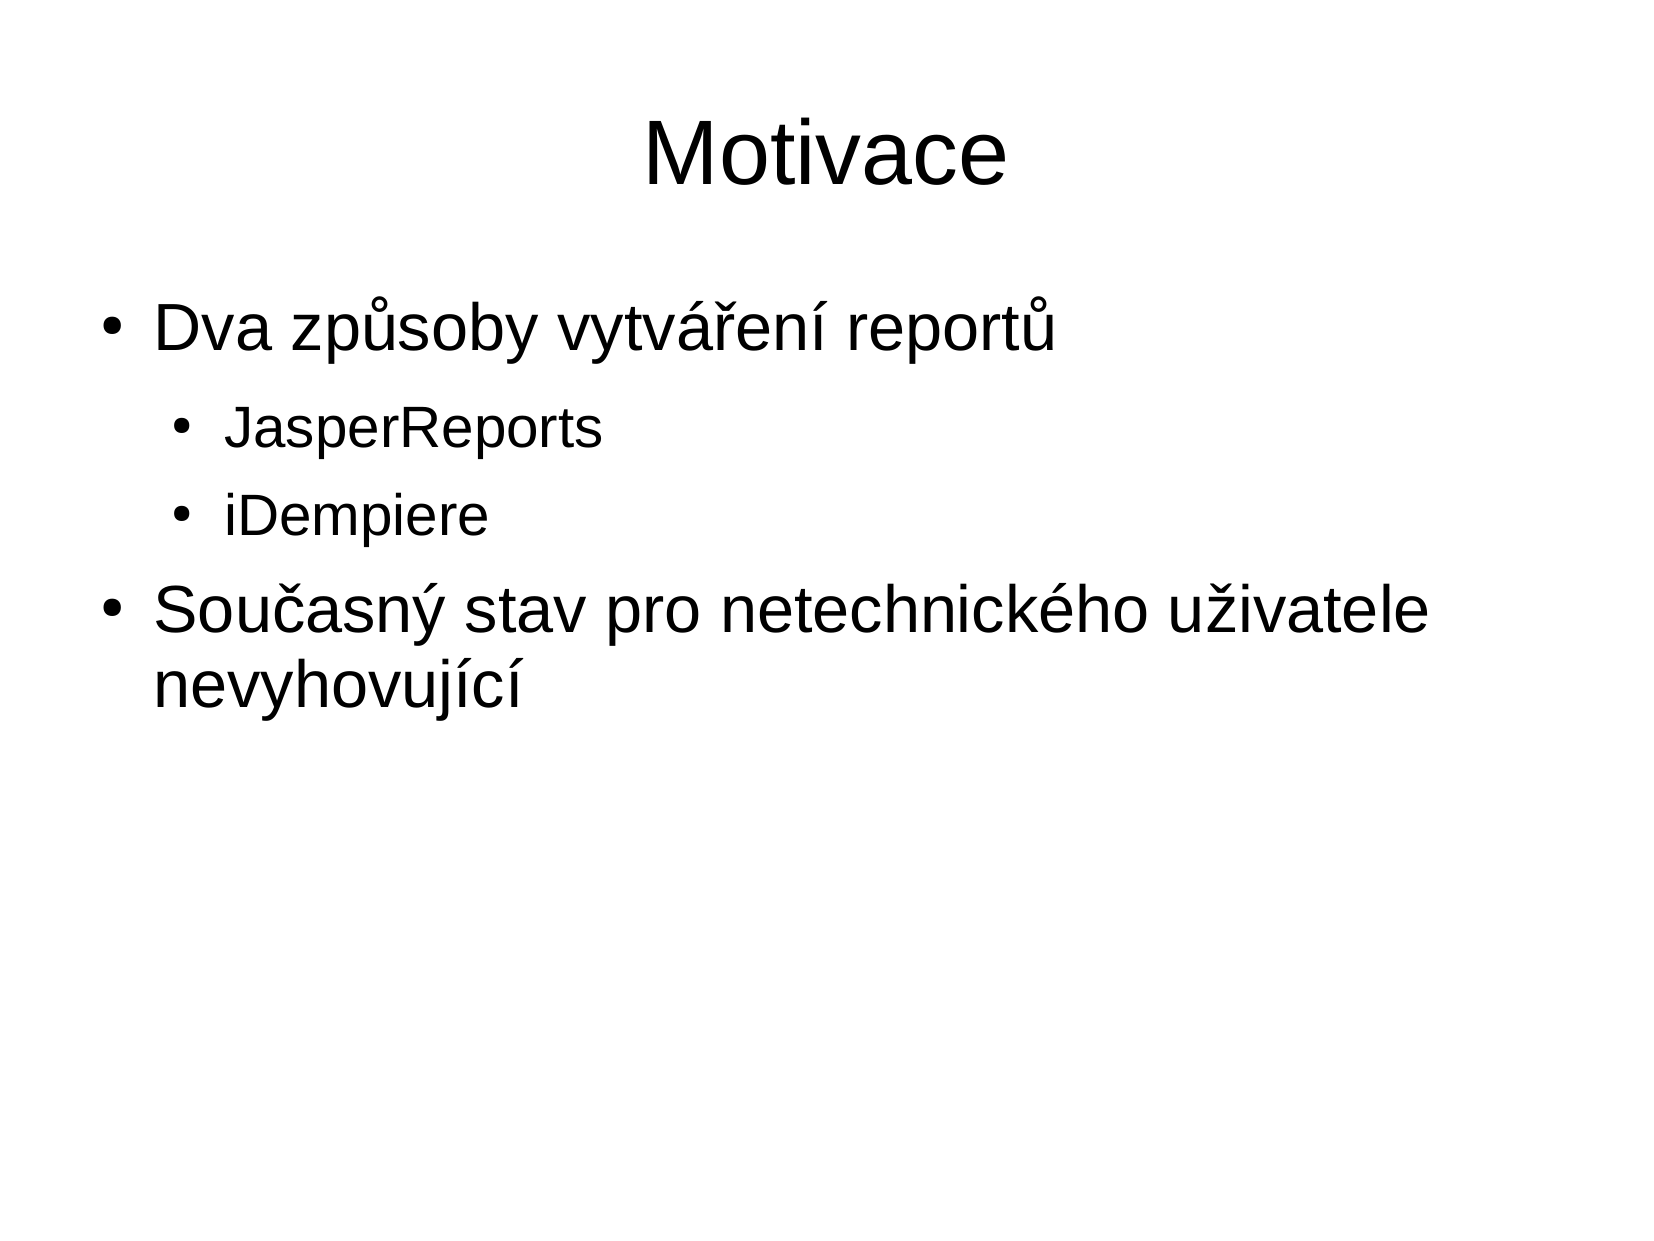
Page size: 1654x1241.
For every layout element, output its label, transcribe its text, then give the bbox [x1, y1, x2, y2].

list Dva způsoby vytváření reportů JasperReports iDempiere Současný stav pro netechnického uživatele nevyhovující [82, 290, 1571, 1109]
title Motivace [82, 49, 1571, 257]
